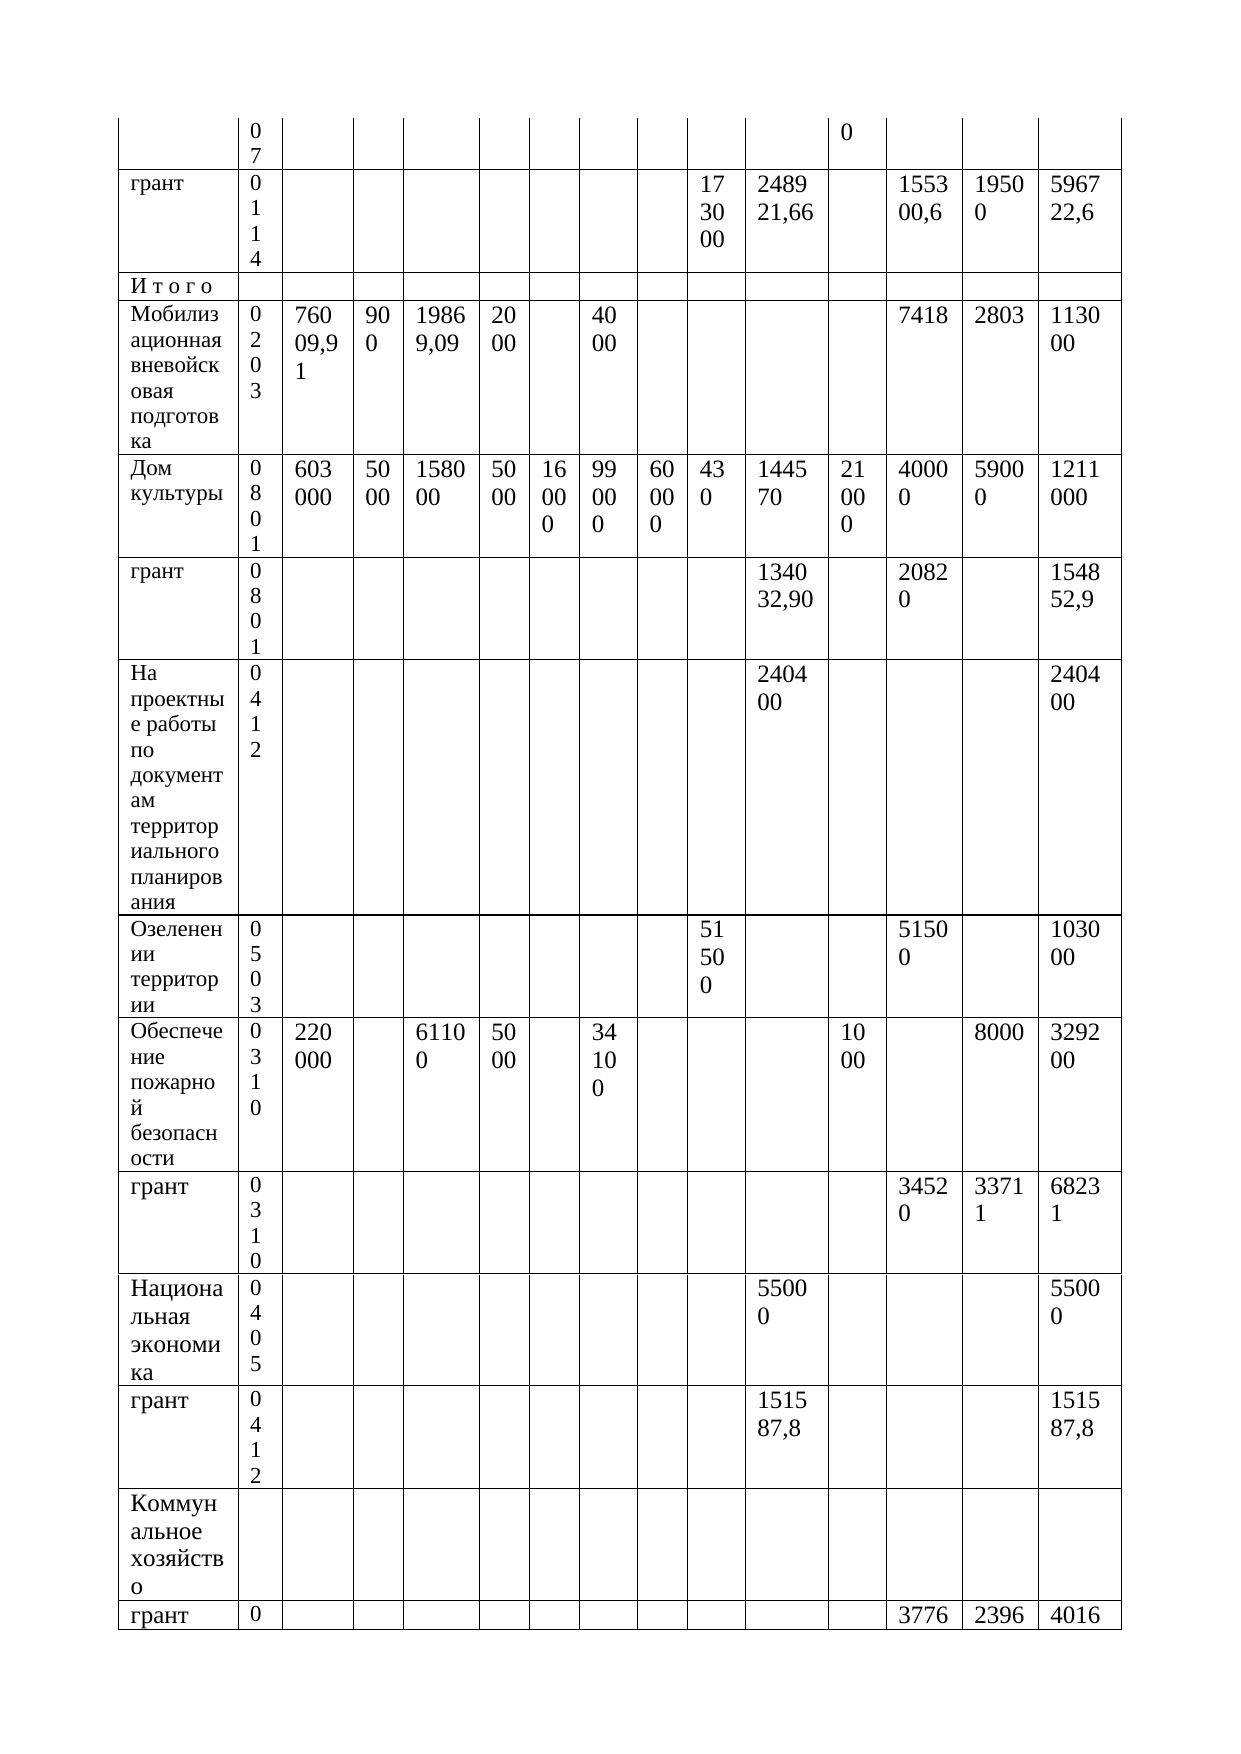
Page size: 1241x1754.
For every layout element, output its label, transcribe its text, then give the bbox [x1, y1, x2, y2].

table_cell [638, 301, 687, 454]
table_cell 113000 [1039, 301, 1121, 454]
table_cell [829, 301, 886, 454]
table_cell [283, 170, 353, 272]
table_cell [829, 170, 886, 272]
table_cell [688, 1489, 745, 1600]
table_cell Мобилизационная вневойсковая подготовка [119, 301, 238, 454]
table_cell [887, 273, 962, 300]
table_cell [239, 1489, 282, 1600]
table_cell [480, 1601, 529, 1629]
table_cell [829, 1172, 886, 1273]
table_cell 4016 [1039, 1601, 1121, 1629]
table_cell Коммунальное хозяйство [119, 1489, 238, 1600]
table_cell 0801 [239, 455, 282, 557]
table_cell [963, 1275, 1038, 1385]
table_cell [480, 1386, 529, 1488]
table_cell 55000 [746, 1275, 828, 1385]
table_cell [530, 916, 579, 1017]
table_cell 61100 [404, 1018, 479, 1171]
table_cell [829, 1275, 886, 1385]
table_cell 3776 [887, 1601, 962, 1629]
table_cell 34520 [887, 1172, 962, 1273]
table_cell [887, 118, 962, 169]
table_cell [283, 1601, 353, 1629]
table_cell [530, 273, 579, 300]
table_cell 60000 [638, 455, 687, 557]
table_cell [829, 1489, 886, 1600]
table_cell [580, 558, 637, 659]
table_cell [354, 558, 403, 659]
table_cell [283, 118, 353, 169]
table_cell 20820 [887, 558, 962, 659]
table_cell 0 [829, 118, 886, 169]
table_cell [963, 660, 1038, 914]
table_cell [963, 916, 1038, 1017]
table_cell 603000 [283, 455, 353, 557]
table_cell [638, 1489, 687, 1600]
table_cell [638, 1601, 687, 1629]
table_cell [688, 558, 745, 659]
table_cell [354, 1275, 403, 1385]
table_cell 33711 [963, 1172, 1038, 1273]
table_cell 0310 [239, 1172, 282, 1273]
table_cell [829, 916, 886, 1017]
table_cell [354, 1601, 403, 1629]
table_cell [404, 1386, 479, 1488]
table_cell [530, 1489, 579, 1600]
table_cell 68231 [1039, 1172, 1121, 1273]
table_cell 40000 [887, 455, 962, 557]
table_cell 8000 [963, 1018, 1038, 1171]
table_cell [688, 118, 745, 169]
table_cell [688, 1601, 745, 1629]
table_cell [480, 1275, 529, 1385]
table_cell [963, 118, 1038, 169]
table_cell 99000 [580, 455, 637, 557]
table_cell [404, 170, 479, 272]
table_cell 900 [354, 301, 403, 454]
table_cell [480, 273, 529, 300]
table_cell 155300,6 [887, 170, 962, 272]
table_cell [404, 1489, 479, 1600]
table_cell [580, 118, 637, 169]
table_cell [688, 1018, 745, 1171]
table_cell 07 [239, 118, 282, 169]
table_cell [354, 1018, 403, 1171]
table_cell 76009,91 [283, 301, 353, 454]
table_cell 103000 [1039, 916, 1121, 1017]
table_cell 16000 [530, 455, 579, 557]
table_cell 0412 [239, 660, 282, 914]
table_cell 1000 [829, 1018, 886, 1171]
table_cell [480, 660, 529, 914]
table_cell 51500 [887, 916, 962, 1017]
table_cell [119, 118, 238, 169]
table_cell [283, 1172, 353, 1273]
table_cell [354, 1489, 403, 1600]
table_cell 0203 [239, 301, 282, 454]
table_cell [283, 273, 353, 300]
table_cell [580, 916, 637, 1017]
table_cell [580, 1386, 637, 1488]
table_cell [638, 1275, 687, 1385]
table_cell 7418 [887, 301, 962, 454]
table_cell 596722,6 [1039, 170, 1121, 272]
table_cell 59000 [963, 455, 1038, 557]
table_cell 240400 [1039, 660, 1121, 914]
table_cell [638, 1172, 687, 1273]
table_cell [283, 660, 353, 914]
table_cell [283, 1275, 353, 1385]
table_cell И т о г о [119, 273, 238, 300]
table_cell 21000 [829, 455, 886, 557]
table_cell 0114 [239, 170, 282, 272]
table_cell 134032,90 [746, 558, 828, 659]
table_cell [638, 916, 687, 1017]
table_cell грант [119, 1601, 238, 1629]
table_cell [829, 1601, 886, 1629]
table_cell [746, 301, 828, 454]
table_cell [354, 916, 403, 1017]
table_cell [580, 170, 637, 272]
table_cell [580, 273, 637, 300]
table_cell 151587,8 [746, 1386, 828, 1488]
table_cell 0412 [239, 1386, 282, 1488]
table_cell 248921,66 [746, 170, 828, 272]
table_cell [887, 1018, 962, 1171]
table_cell [354, 660, 403, 914]
table_cell [530, 1275, 579, 1385]
table_cell [480, 916, 529, 1017]
table_cell [638, 118, 687, 169]
table_cell [688, 273, 745, 300]
table_cell [283, 1386, 353, 1488]
table_cell [404, 558, 479, 659]
table_cell [404, 660, 479, 914]
table_cell [480, 1172, 529, 1273]
table_cell [829, 558, 886, 659]
table_cell [480, 1489, 529, 1600]
table_cell 2396 [963, 1601, 1038, 1629]
table_cell 2803 [963, 301, 1038, 454]
table_cell [746, 1172, 828, 1273]
table_cell [530, 558, 579, 659]
table_cell [580, 1172, 637, 1273]
table_cell [688, 1386, 745, 1488]
table_cell [638, 558, 687, 659]
table_cell [1039, 1489, 1121, 1600]
table_cell [638, 170, 687, 272]
table_cell 154852,9 [1039, 558, 1121, 659]
table_cell [746, 916, 828, 1017]
table_cell [829, 660, 886, 914]
table_cell [283, 1489, 353, 1600]
table_cell [404, 1172, 479, 1273]
table_cell 158000 [404, 455, 479, 557]
table_cell 0405 [239, 1275, 282, 1385]
table_cell Обеспечение пожарной безопасности [119, 1018, 238, 1171]
table_cell [963, 558, 1038, 659]
table_cell [580, 1275, 637, 1385]
table_cell 1211000 [1039, 455, 1121, 557]
table_cell 19869,09 [404, 301, 479, 454]
table_cell [283, 558, 353, 659]
table_cell 4000 [580, 301, 637, 454]
table_cell [404, 916, 479, 1017]
table_cell [1039, 118, 1121, 169]
table_cell [354, 118, 403, 169]
table_cell 0310 [239, 1018, 282, 1171]
table_cell 144570 [746, 455, 828, 557]
table_cell [530, 1018, 579, 1171]
table_cell [829, 1386, 886, 1488]
table_cell [354, 1172, 403, 1273]
table_cell [746, 273, 828, 300]
table_cell 55000 [1039, 1275, 1121, 1385]
table_cell [963, 1489, 1038, 1600]
table_cell [887, 1386, 962, 1488]
table_cell [480, 558, 529, 659]
table_cell 329200 [1039, 1018, 1121, 1171]
table_cell 220000 [283, 1018, 353, 1171]
table_cell 5000 [354, 455, 403, 557]
table_cell грант [119, 1172, 238, 1273]
table_cell 151587,8 [1039, 1386, 1121, 1488]
table_cell [580, 1601, 637, 1629]
table_cell [404, 273, 479, 300]
table_cell [746, 1018, 828, 1171]
table_cell 430 [688, 455, 745, 557]
table_cell Озеленении территории [119, 916, 238, 1017]
table_cell грант [119, 1386, 238, 1488]
table_cell [1039, 273, 1121, 300]
table_cell [354, 170, 403, 272]
table_cell [688, 301, 745, 454]
table_cell 5000 [480, 455, 529, 557]
table_cell 5000 [480, 1018, 529, 1171]
table_cell [580, 660, 637, 914]
table_cell [530, 1601, 579, 1629]
table_cell [688, 660, 745, 914]
table_cell [354, 273, 403, 300]
table_cell 0 [239, 1601, 282, 1629]
table_cell [530, 170, 579, 272]
table_cell Национальная экономика [119, 1275, 238, 1385]
table_cell На проектные работы по документам территориального планирования [119, 660, 238, 914]
table_cell [638, 1018, 687, 1171]
table_cell [887, 1489, 962, 1600]
table_cell 19500 [963, 170, 1038, 272]
table_cell [638, 273, 687, 300]
table_cell [239, 273, 282, 300]
table_cell [530, 1172, 579, 1273]
table_cell грант [119, 558, 238, 659]
table_cell 240400 [746, 660, 828, 914]
table_cell [480, 118, 529, 169]
table_cell 2000 [480, 301, 529, 454]
table_cell [746, 1601, 828, 1629]
table_cell [688, 1275, 745, 1385]
table_cell [404, 1601, 479, 1629]
table_cell [638, 660, 687, 914]
table_cell [829, 273, 886, 300]
table_cell грант [119, 170, 238, 272]
table_cell [354, 1386, 403, 1488]
table_cell [530, 660, 579, 914]
table_cell [580, 1489, 637, 1600]
table_cell [887, 1275, 962, 1385]
table_cell 0503 [239, 916, 282, 1017]
table_cell [530, 118, 579, 169]
table_cell [283, 916, 353, 1017]
table_cell [746, 118, 828, 169]
table_cell [638, 1386, 687, 1488]
table_cell Дом культуры [119, 455, 238, 557]
table_cell [963, 273, 1038, 300]
table_cell [688, 1172, 745, 1273]
table_cell [746, 1489, 828, 1600]
table_cell [530, 1386, 579, 1488]
table_cell [404, 118, 479, 169]
table_cell [887, 660, 962, 914]
table_cell 0801 [239, 558, 282, 659]
table_cell 34100 [580, 1018, 637, 1171]
table_cell 51500 [688, 916, 745, 1017]
table_cell [480, 170, 529, 272]
table_cell 173000 [688, 170, 745, 272]
table_cell [404, 1275, 479, 1385]
table_cell [963, 1386, 1038, 1488]
table_cell [530, 301, 579, 454]
